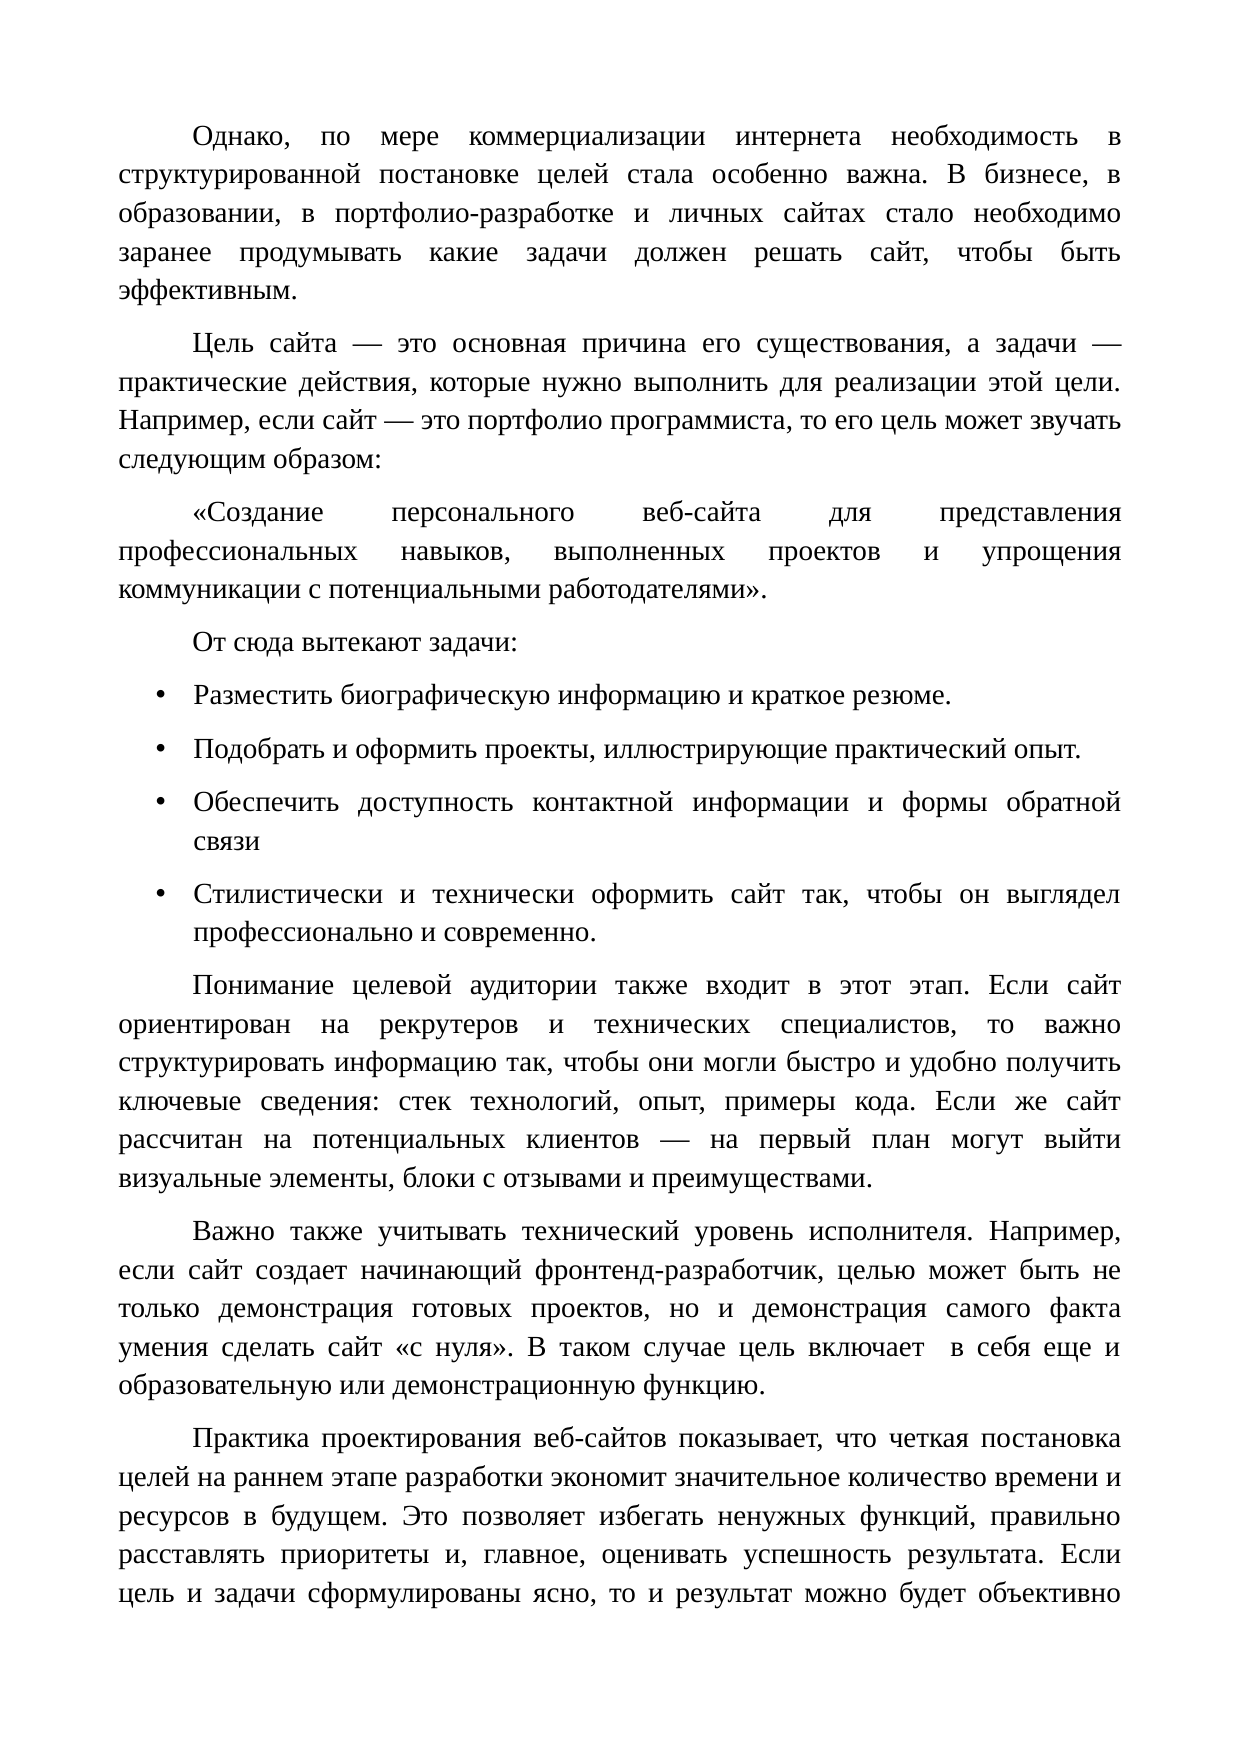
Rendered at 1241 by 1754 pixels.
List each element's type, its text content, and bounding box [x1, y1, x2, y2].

list Обеспечить доступность контактной информации и формы обратной связи [156, 784, 1122, 856]
list Разместить биографическую информацию и краткое резюме. [156, 677, 1122, 711]
text Важно также учитывать технический уровень исполнителя. Например, если сайт создает начинающий фронтенд-разработчик, целью может быть не только демонстрация готовых проектов, но и демонстрация самого факта умения сделать сайт «с нуля». В таком случае цель включает в себя еще и образовательную или демонстрационную функцию. [118, 1213, 1122, 1401]
list Стилистически и технически оформить сайт так, чтобы он выглядел профессионально и современно. [156, 876, 1122, 948]
text «Создание персонального веб-сайта для представления профессиональных навыков, выполненных проектов и упрощения коммуникации с потенциальными работодателями». [118, 494, 1122, 605]
text Однако, по мере коммерциализации интернета необходимость в структурированной постановке целей стала особенно важна. В бизнесе, в образовании, в портфолио-разработке и личных сайтах стало необходимо заранее продумывать какие задачи должен решать сайт, чтобы быть эффективным. [118, 118, 1122, 306]
text Практика проектирования веб-сайтов показывает, что четкая постановка целей на раннем этапе разработки экономит значительное количество времени и ресурсов в будущем. Это позволяет избегать ненужных функций, правильно расставлять приоритеты и, главное, оценивать успешность результата. Если цель и задачи сформулированы ясно, то и результат можно будет объективно [118, 1421, 1122, 1608]
text От сюда вытекают задачи: [118, 624, 1122, 658]
list Подобрать и оформить проекты, иллюстрирующие практический опыт. [156, 731, 1122, 764]
text Цель сайта — это основная причина его существования, а задачи — практические действия, которые нужно выполнить для реализации этой цели. Например, если сайт — это портфолио программиста, то его цель может звучать следующим образом: [118, 325, 1122, 474]
text Понимание целевой аудитории также входит в этот этап. Если сайт ориентирован на рекрутеров и технических специалистов, то важно структурировать информацию так, чтобы они могли быстро и удобно получить ключевые сведения: стек технологий, опыт, примеры кода. Если же сайт рассчитан на потенциальных клиентов — на первый план могут выйти визуальные элементы, блоки с отзывами и преимуществами. [118, 967, 1122, 1194]
